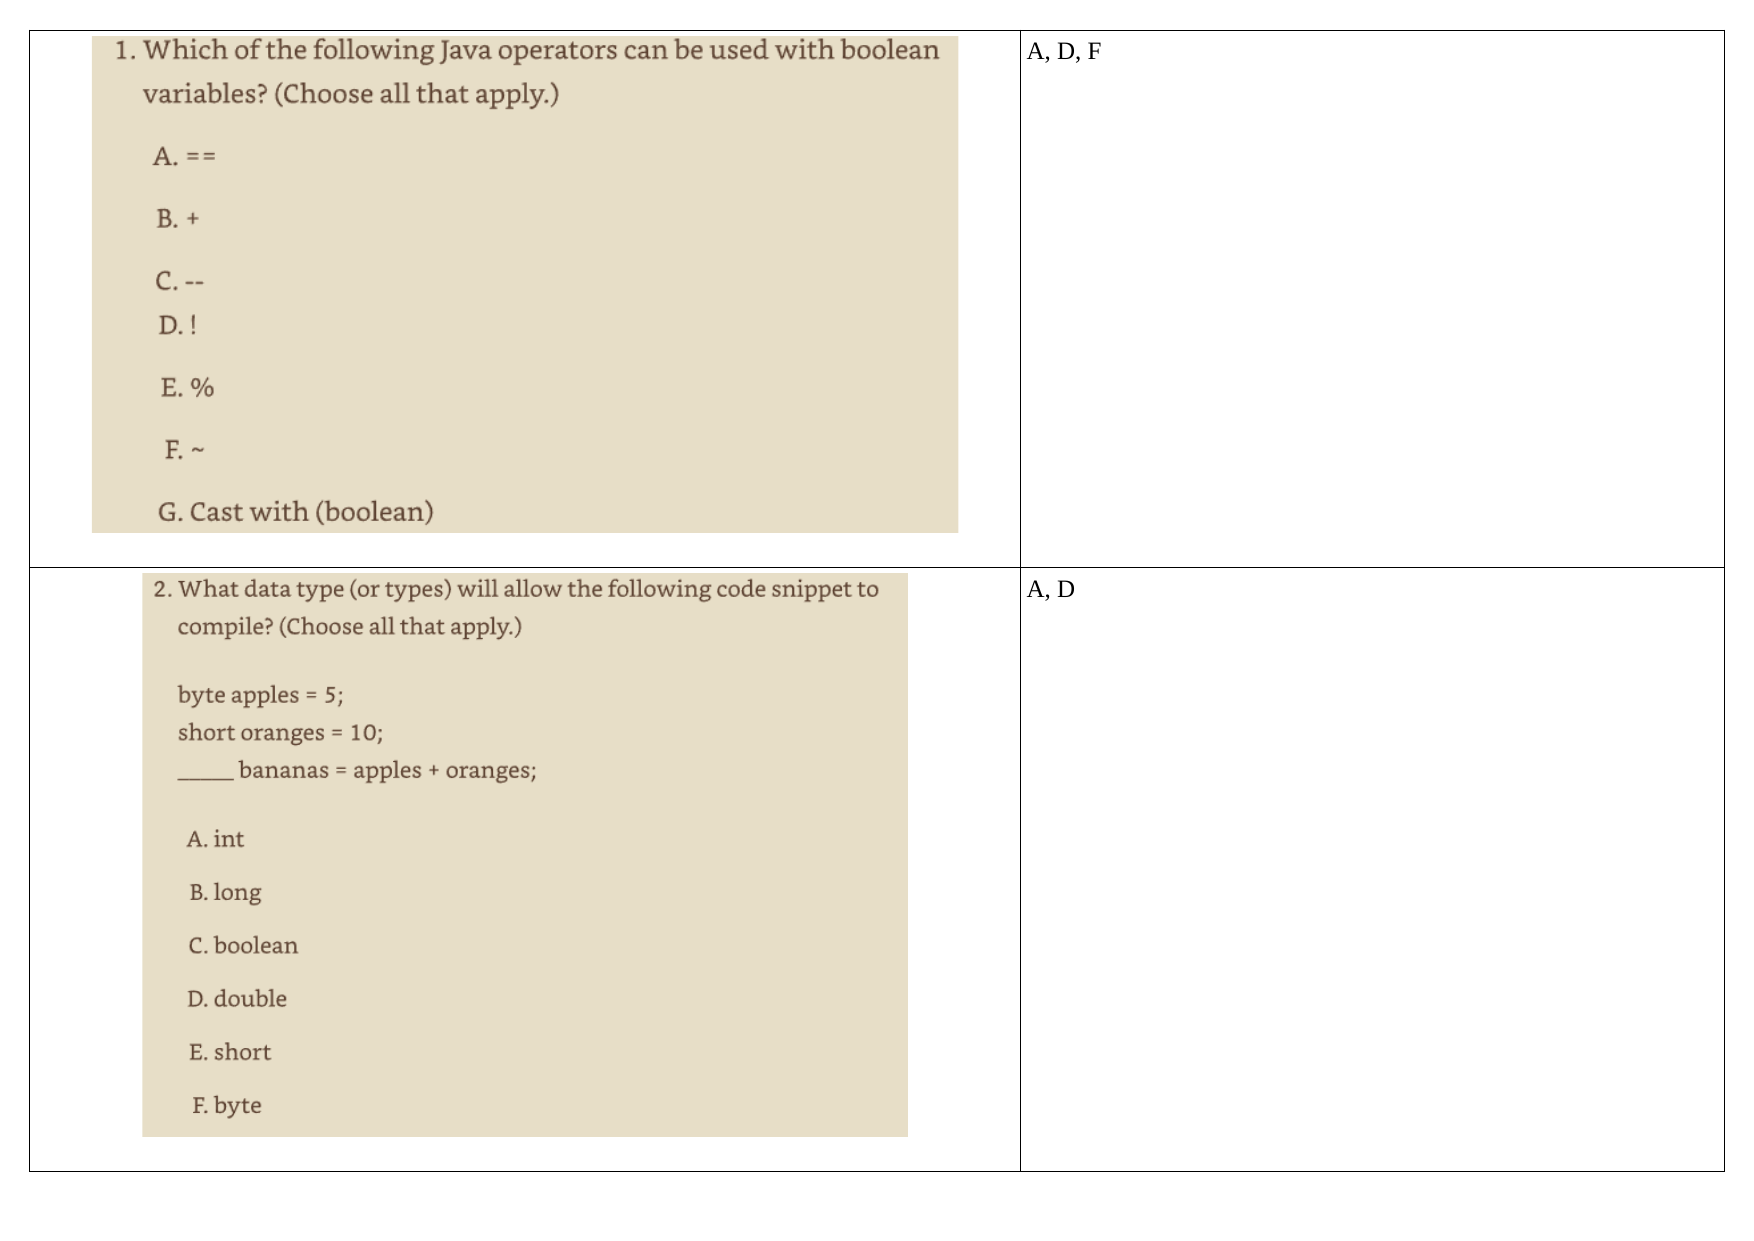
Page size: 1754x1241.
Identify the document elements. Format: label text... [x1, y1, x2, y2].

table_header A, D, F [1021, 31, 1724, 567]
table_cell A, D [1021, 568, 1724, 1171]
picture [91, 36, 959, 533]
table_header [30, 31, 1020, 567]
table_cell [30, 568, 1020, 1171]
picture [142, 573, 908, 1137]
